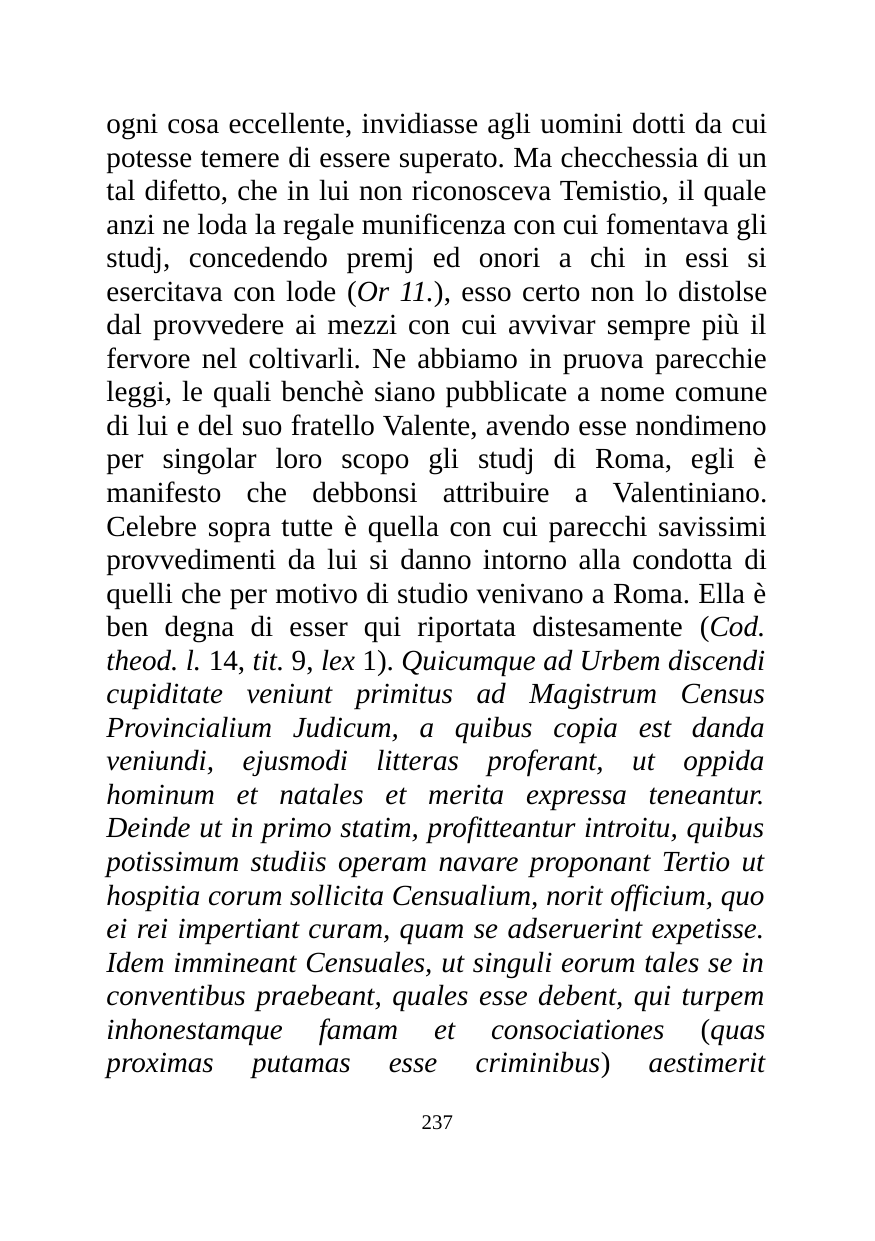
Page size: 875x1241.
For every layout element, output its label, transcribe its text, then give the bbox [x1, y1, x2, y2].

text ogni cosa eccellente, invidiasse agli uomini dotti da cui potesse temere di essere superato. Ma checchessia di un tal difetto, che in lui non riconosceva Temistio, il quale anzi ne loda la regale munificenza con cui fomentava gli studj, concedendo premj ed onori a chi in essi si esercitava con lode (Or 11.), esso certo non lo distolse dal provvedere ai mezzi con cui avvivar sempre più il fervore nel coltivarli. Ne abbiamo in pruova parecchie leggi, le quali benchè siano pubblicate a nome comune di lui e del suo fratello Valente, avendo esse nondimeno per singolar loro scopo gli studj di Roma, egli è manifesto che debbonsi attribuire a Valentiniano. Celebre sopra tutte è quella con cui parecchi savissimi provvedimenti da lui si danno intorno alla condotta di quelli che per motivo di studio venivano a Roma. Ella è ben degna di esser qui riportata distesamente (Cod. theod. l. 14, tit. 9, lex 1). Quicumque ad Urbem discendi cupiditate veniunt primitus ad Magistrum Census Provincialium Judicum, a quibus copia est danda veniundi, ejusmodi litteras proferant, ut oppida hominum et natales et merita expressa teneantur. Deinde ut in primo statim, profitteantur introitu, quibus potissimum studiis operam navare proponant Tertio ut hospitia corum sollicita Censualium, norit officium, quo ei rei impertiant curam, quam se adseruerint expetisse. Idem immineant Censuales, ut singuli eorum tales se in conventibus praebeant, quales esse debent, qui turpem inhonestamque famam et consociationes (quas proximas putamas esse criminibus) aestimerit [106, 106, 768, 1079]
